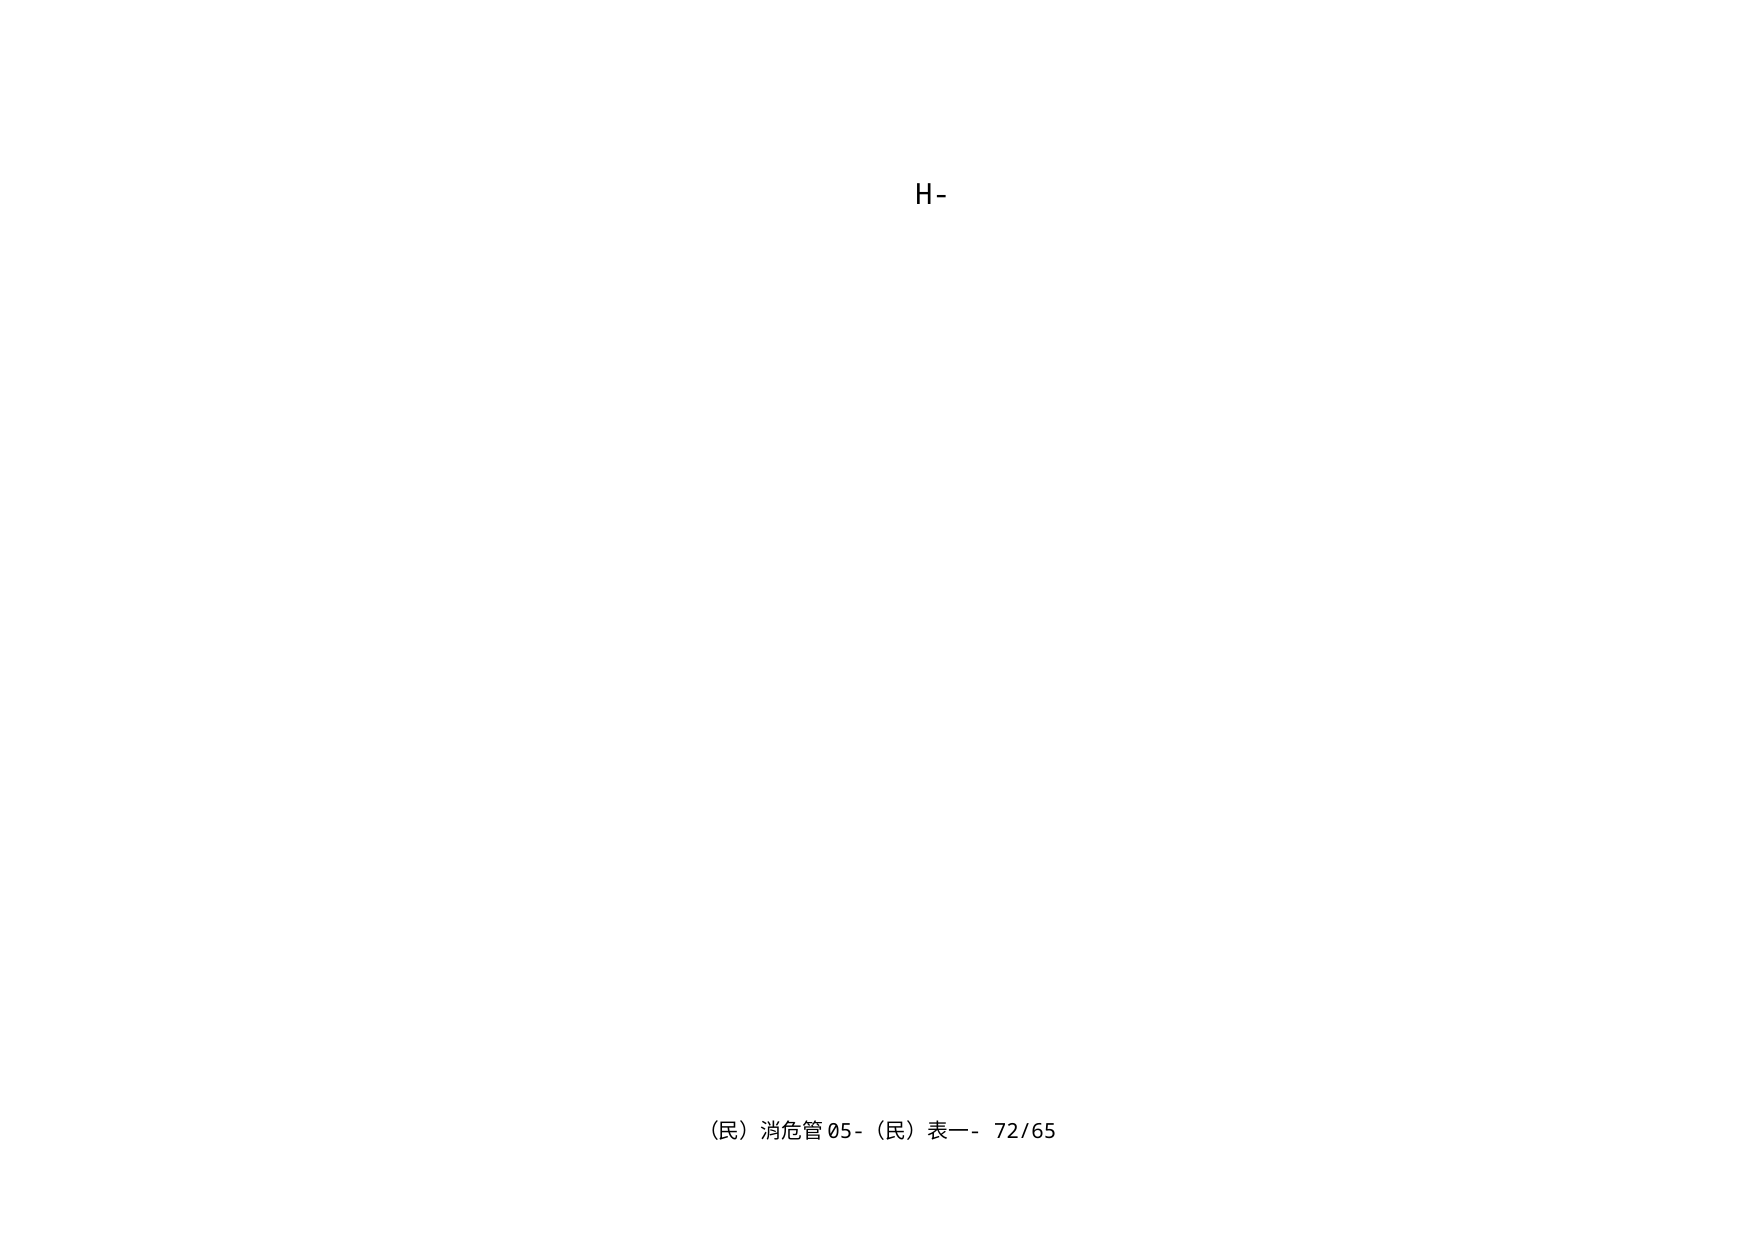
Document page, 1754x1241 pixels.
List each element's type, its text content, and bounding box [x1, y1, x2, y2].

text H- [132, 151, 1606, 214]
